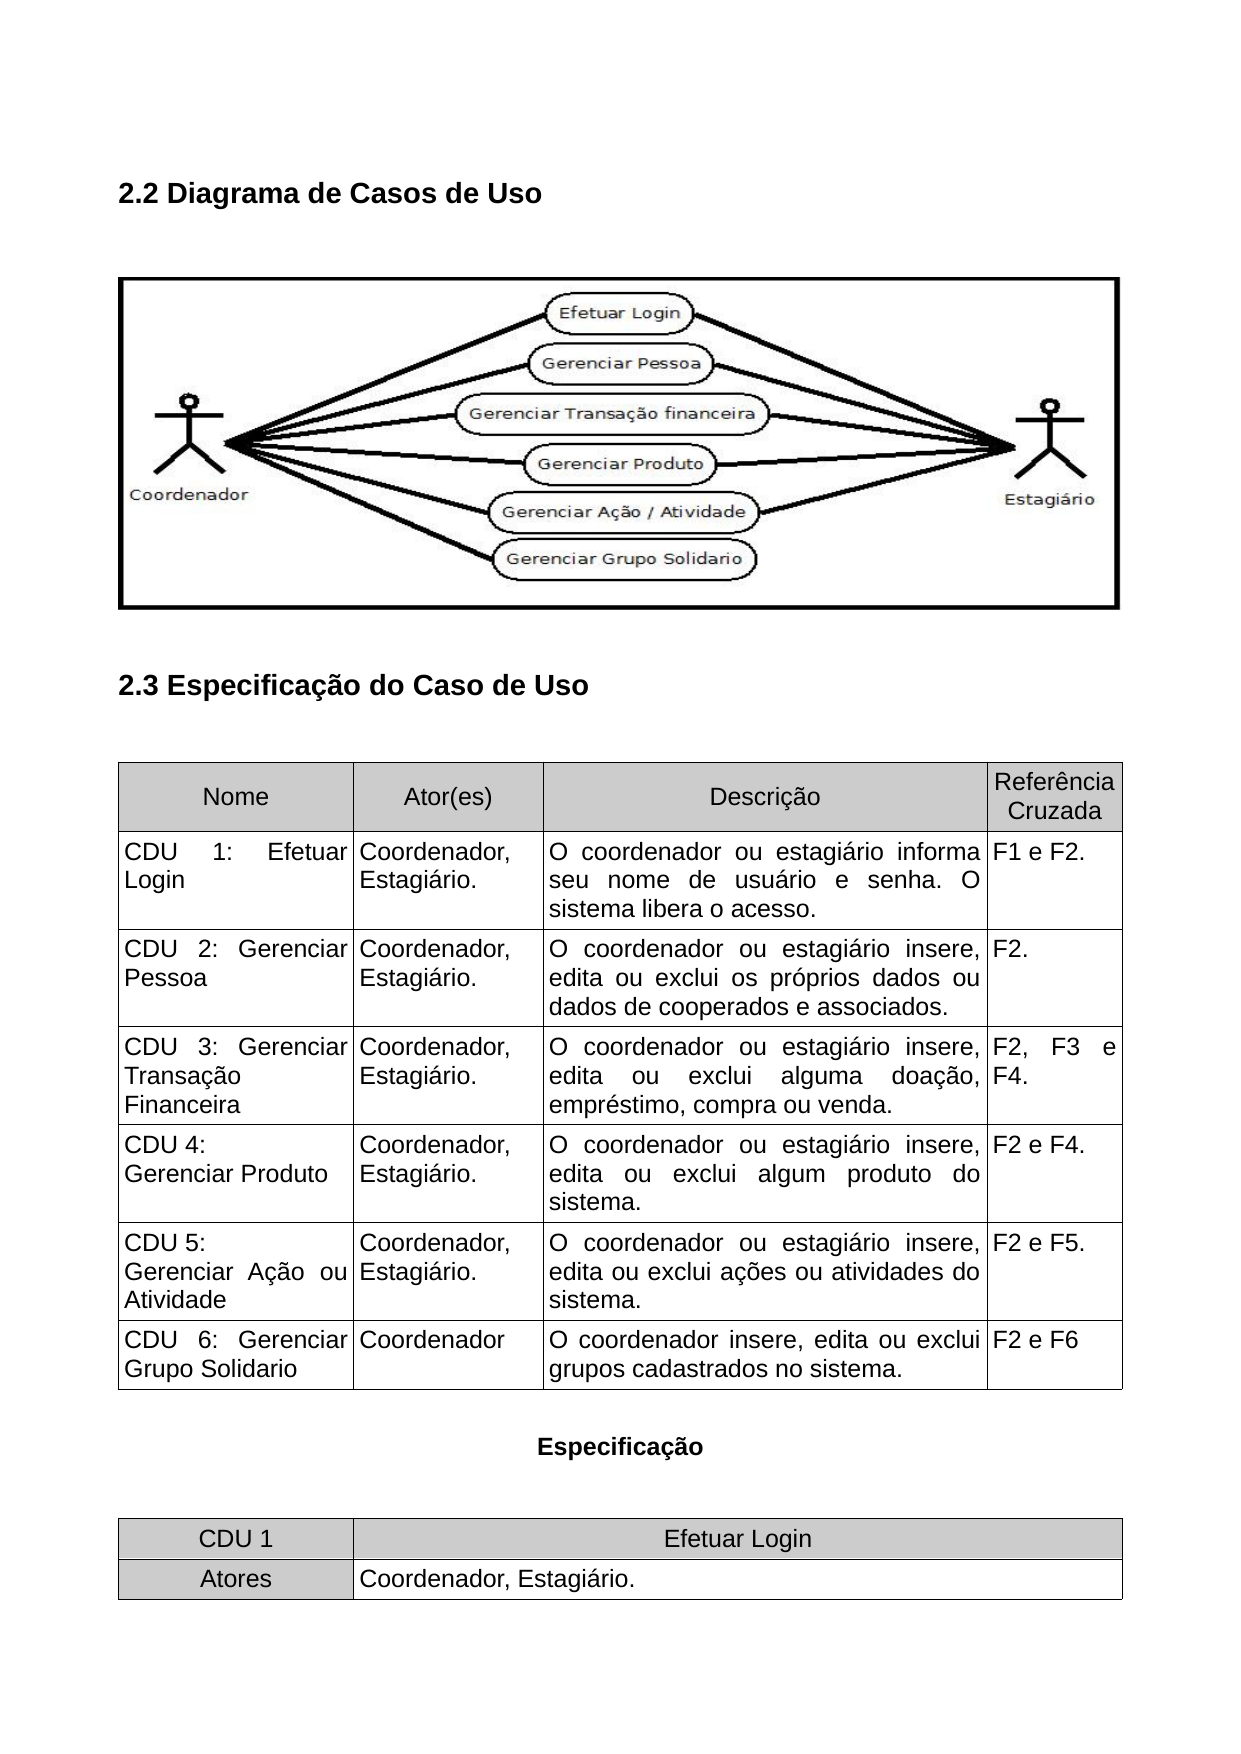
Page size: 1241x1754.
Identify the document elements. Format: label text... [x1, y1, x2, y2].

table_cell CDU 2: Gerenciar Pessoa [119, 930, 353, 1026]
table_header Descrição [544, 763, 987, 831]
table_cell O coordenador insere, edita ou exclui grupos cadastrados no sistema. [544, 1321, 987, 1389]
table_cell F2 e F4. [988, 1125, 1122, 1222]
picture [118, 277, 1123, 611]
table_cell Coordenador, Estagiário. [354, 930, 543, 1026]
table_cell CDU 4: Gerenciar Produto [119, 1125, 353, 1222]
table_cell O coordenador ou estagiário insere, edita ou exclui algum produto do sistema. [544, 1125, 987, 1222]
table_cell O coordenador ou estagiário insere, edita ou exclui os próprios dados ou dados de cooperados e associados. [544, 930, 987, 1026]
table_header Efetuar Login [354, 1519, 1122, 1558]
table_cell Coordenador, Estagiário. [354, 1027, 543, 1124]
table_cell Atores [119, 1560, 353, 1599]
table_header Nome [119, 763, 353, 831]
table_cell CDU 1: Efetuar Login [119, 832, 353, 928]
table_cell Coordenador, Estagiário. [354, 1125, 543, 1222]
table_header CDU 1 [119, 1519, 353, 1558]
table_cell Coordenador, Estagiário. [354, 1560, 1122, 1599]
text 2.2 Diagrama de Casos de Uso [118, 176, 1122, 210]
table_cell O coordenador ou estagiário insere, edita ou exclui ações ou atividades do sistema. [544, 1223, 987, 1320]
table_cell O coordenador ou estagiário informa seu nome de usuário e senha. O sistema libera o acesso. [544, 832, 987, 928]
text 2.3 Especificação do Caso de Uso [118, 668, 1122, 702]
table_cell F2, F3 e F4. [988, 1027, 1122, 1124]
table_cell CDU 5: Gerenciar Ação ou Atividade [119, 1223, 353, 1320]
table_header Ator(es) [354, 763, 543, 831]
table_header Referência Cruzada [988, 763, 1122, 831]
table_cell F2 e F5. [988, 1223, 1122, 1320]
table_cell F2 e F6 [988, 1321, 1122, 1389]
table_cell F1 e F2. [988, 832, 1122, 928]
table_cell CDU 3: Gerenciar Transação Financeira [119, 1027, 353, 1124]
table_cell F2. [988, 930, 1122, 1026]
table_cell O coordenador ou estagiário insere, edita ou exclui alguma doação, empréstimo, compra ou venda. [544, 1027, 987, 1124]
table_cell Coordenador [354, 1321, 543, 1389]
table_cell Coordenador, Estagiário. [354, 1223, 543, 1320]
text Especificação [118, 1432, 1122, 1461]
table_cell CDU 6: Gerenciar Grupo Solidario [119, 1321, 353, 1389]
table_cell Coordenador, Estagiário. [354, 832, 543, 928]
